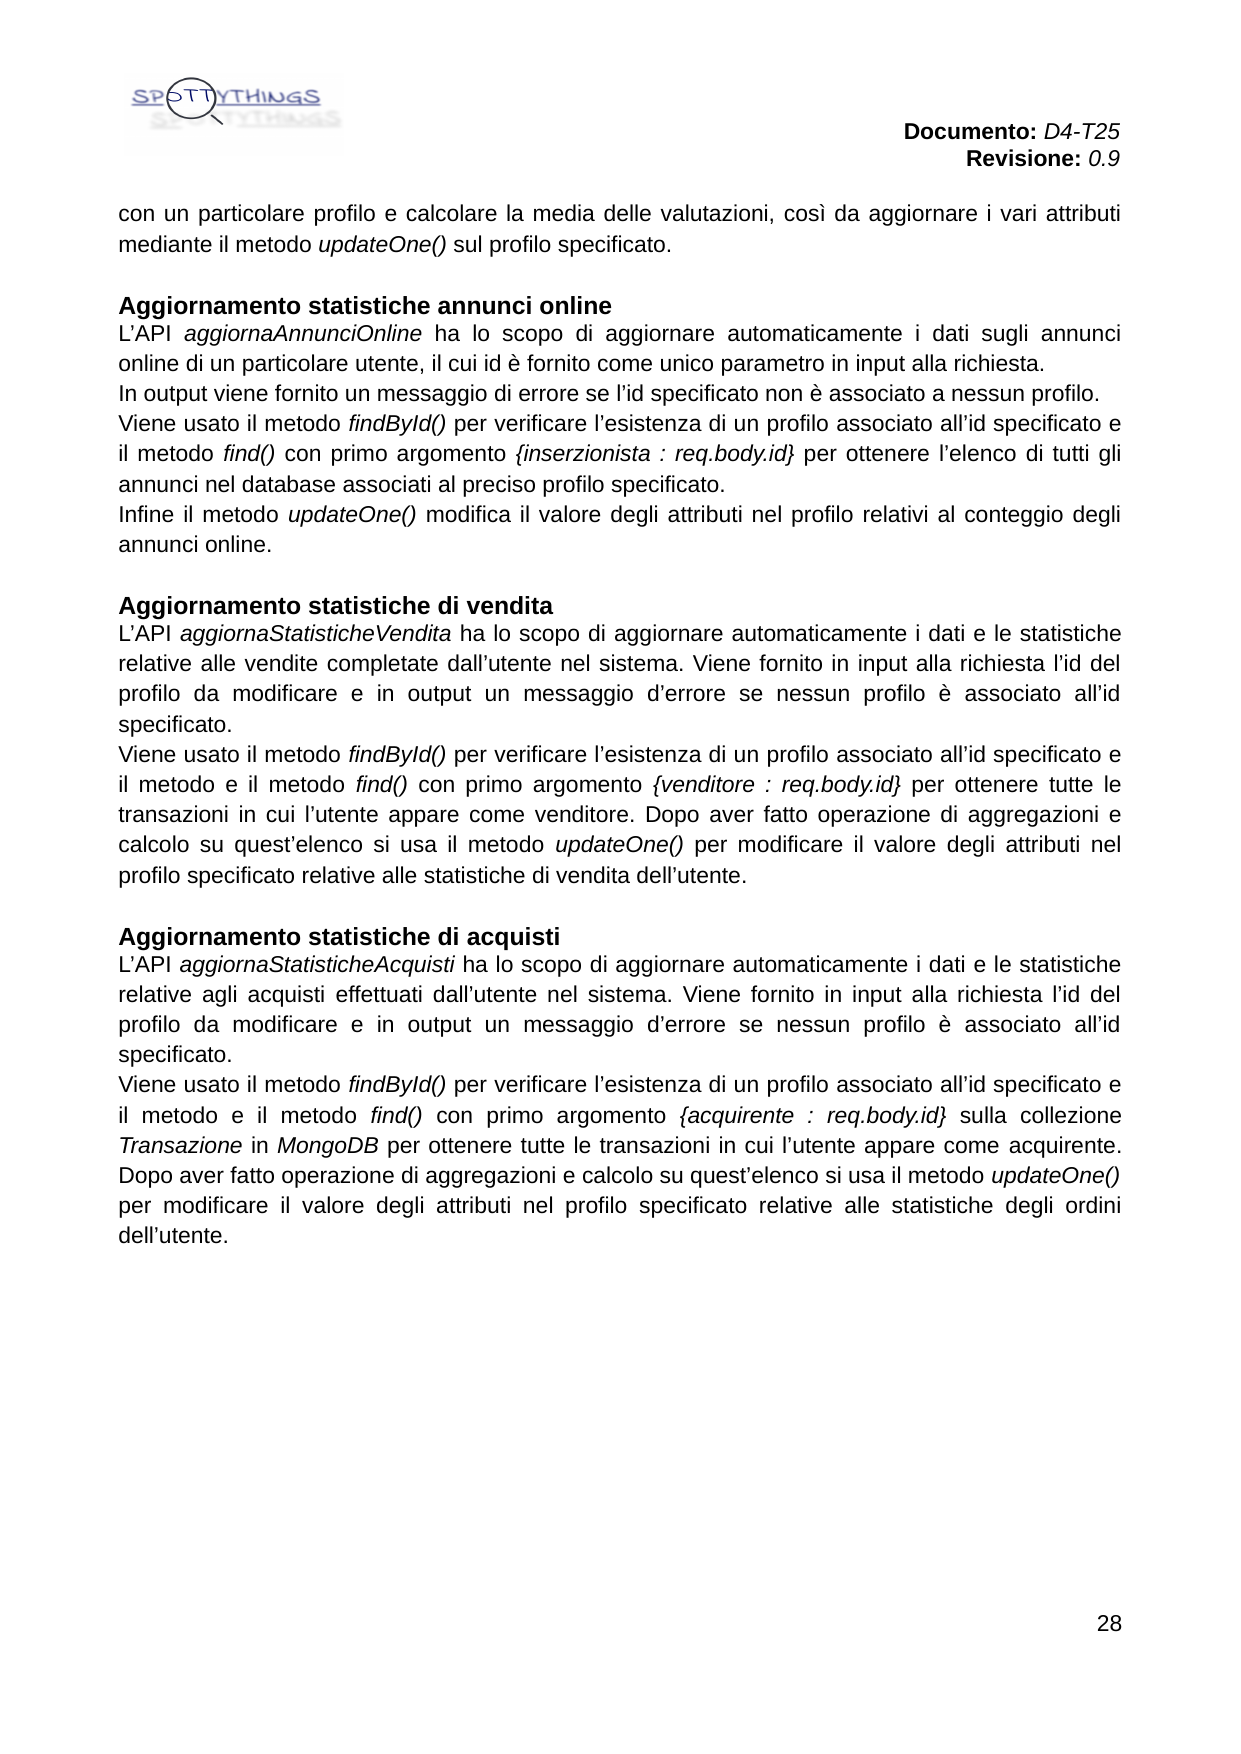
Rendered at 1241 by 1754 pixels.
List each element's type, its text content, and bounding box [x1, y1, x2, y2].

text Infine il metodo updateOne() modifica il valore degli attributi nel profilo relativi al conteggio degli annunci online. [118, 501, 1122, 557]
text con un particolare profilo e calcolare la media delle valutazioni, così da aggiornare i vari attributi mediante il metodo updateOne() sul profilo specificato. [118, 200, 1122, 257]
text In output viene fornito un messaggio di errore se l’id specificato non è associato a nessun profilo. [118, 380, 1122, 406]
text L’API aggiornaStatisticheAcquisti ha lo scopo di aggiornare automaticamente i dati e le statistiche relative agli acquisti effettuati dall’utente nel sistema. Viene fornito in input alla richiesta l’id del profilo da modificare e in output un messaggio d’errore se nessun profilo è associato all’id specificato. [118, 951, 1122, 1067]
picture [123, 73, 345, 156]
text L’API aggiornaStatisticheVendita ha lo scopo di aggiornare automaticamente i dati e le statistiche relative alle vendite completate dall’utente nel sistema. Viene fornito in input alla richiesta l’id del profilo da modificare e in output un messaggio d’errore se nessun profilo è associato all’id specificato. [118, 620, 1122, 737]
text L’API aggiornaAnnunciOnline ha lo scopo di aggiornare automaticamente i dati sugli annunci online di un particolare utente, il cui id è fornito come unico parametro in input alla richiesta. [118, 319, 1122, 376]
text Viene usato il metodo findById() per verificare l’esistenza di un profilo associato all’id specificato e il metodo e il metodo find() con primo argomento {acquirente : req.body.id} sulla collezione Transazione in MongoDB per ottenere tutte le transazioni in cui l’utente appare come acquirente. Dopo aver fatto operazione di aggregazioni e calcolo su quest’elenco si usa il metodo updateOne() per modificare il valore degli attributi nel profilo specificato relative alle statistiche degli ordini dell’utente. [118, 1071, 1122, 1249]
text Viene usato il metodo findById() per verificare l’esistenza di un profilo associato all’id specificato e il metodo e il metodo find() con primo argomento {venditore : req.body.id} per ottenere tutte le transazioni in cui l’utente appare come venditore. Dopo aver fatto operazione di aggregazioni e calcolo su quest’elenco si usa il metodo updateOne() per modificare il valore degli attributi nel profilo specificato relative alle statistiche di vendita dell’utente. [118, 741, 1122, 888]
subtitle Aggiornamento statistiche annunci online [118, 291, 1122, 319]
text Viene usato il metodo findById() per verificare l’esistenza di un profilo associato all’id specificato e il metodo find() con primo argomento {inserzionista : req.body.id} per ottenere l’elenco di tutti gli annunci nel database associati al preciso profilo specificato. [118, 410, 1122, 497]
subtitle Aggiornamento statistiche di acquisti [118, 922, 1122, 951]
subtitle Aggiornamento statistiche di vendita [118, 591, 1122, 620]
